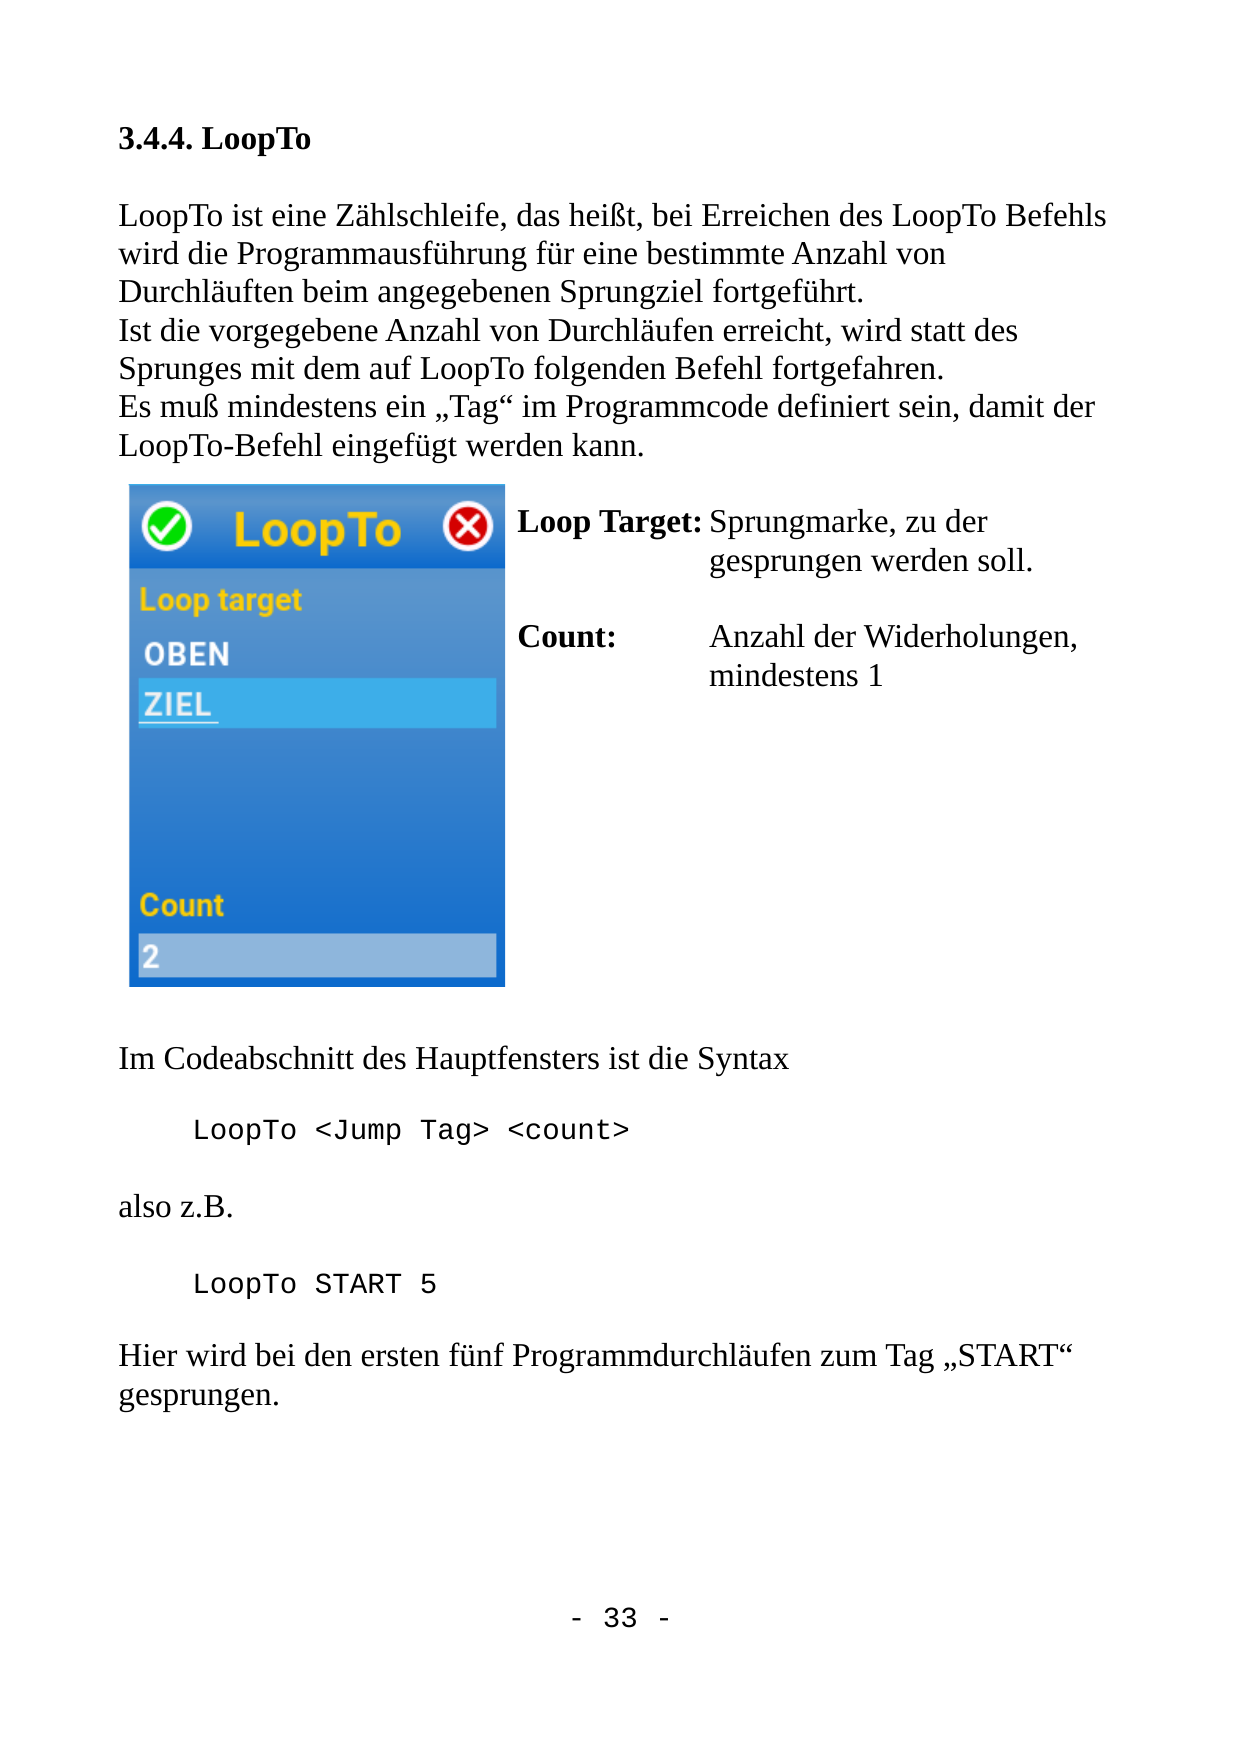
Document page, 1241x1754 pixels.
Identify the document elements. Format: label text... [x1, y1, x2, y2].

text LoopTo START 5 [118, 1263, 1122, 1303]
text LoopTo <Jump Tag> <count> [118, 1115, 1122, 1148]
text Hier wird bei den ersten fünf Programmdurchläufen zum Tag „START“ gesprungen. [118, 1336, 1122, 1412]
text LoopTo ist eine Zählschleife, das heißt, bei Erreichen des LoopTo Befehls wird die Programmausführung für eine bestimmte Anzahl von Durchläuften beim angegebenen Sprungziel fortgeführt. [118, 195, 1122, 310]
text also z.B. [118, 1186, 1122, 1224]
text 3.4.4. LoopTo [118, 118, 1122, 156]
text Es muß mindestens ein „Tag“ im Programmcode definiert sein, damit der LoopTo-Befehl eingefügt werden kann. [118, 386, 1122, 463]
text Loop Target: Sprungmarke, zu der gesprungen werden soll. [506, 501, 1122, 578]
text Ist die vorgegebene Anzahl von Durchläufen erreicht, wird statt des Sprunges mit dem auf LoopTo folgenden Befehl fortgefahren. [118, 310, 1122, 386]
picture [128, 484, 506, 987]
text Count: Anzahl der Widerholungen, mindestens 1 [506, 616, 1122, 693]
text Im Codeabschnitt des Hauptfensters ist die Syntax [118, 1038, 1122, 1076]
